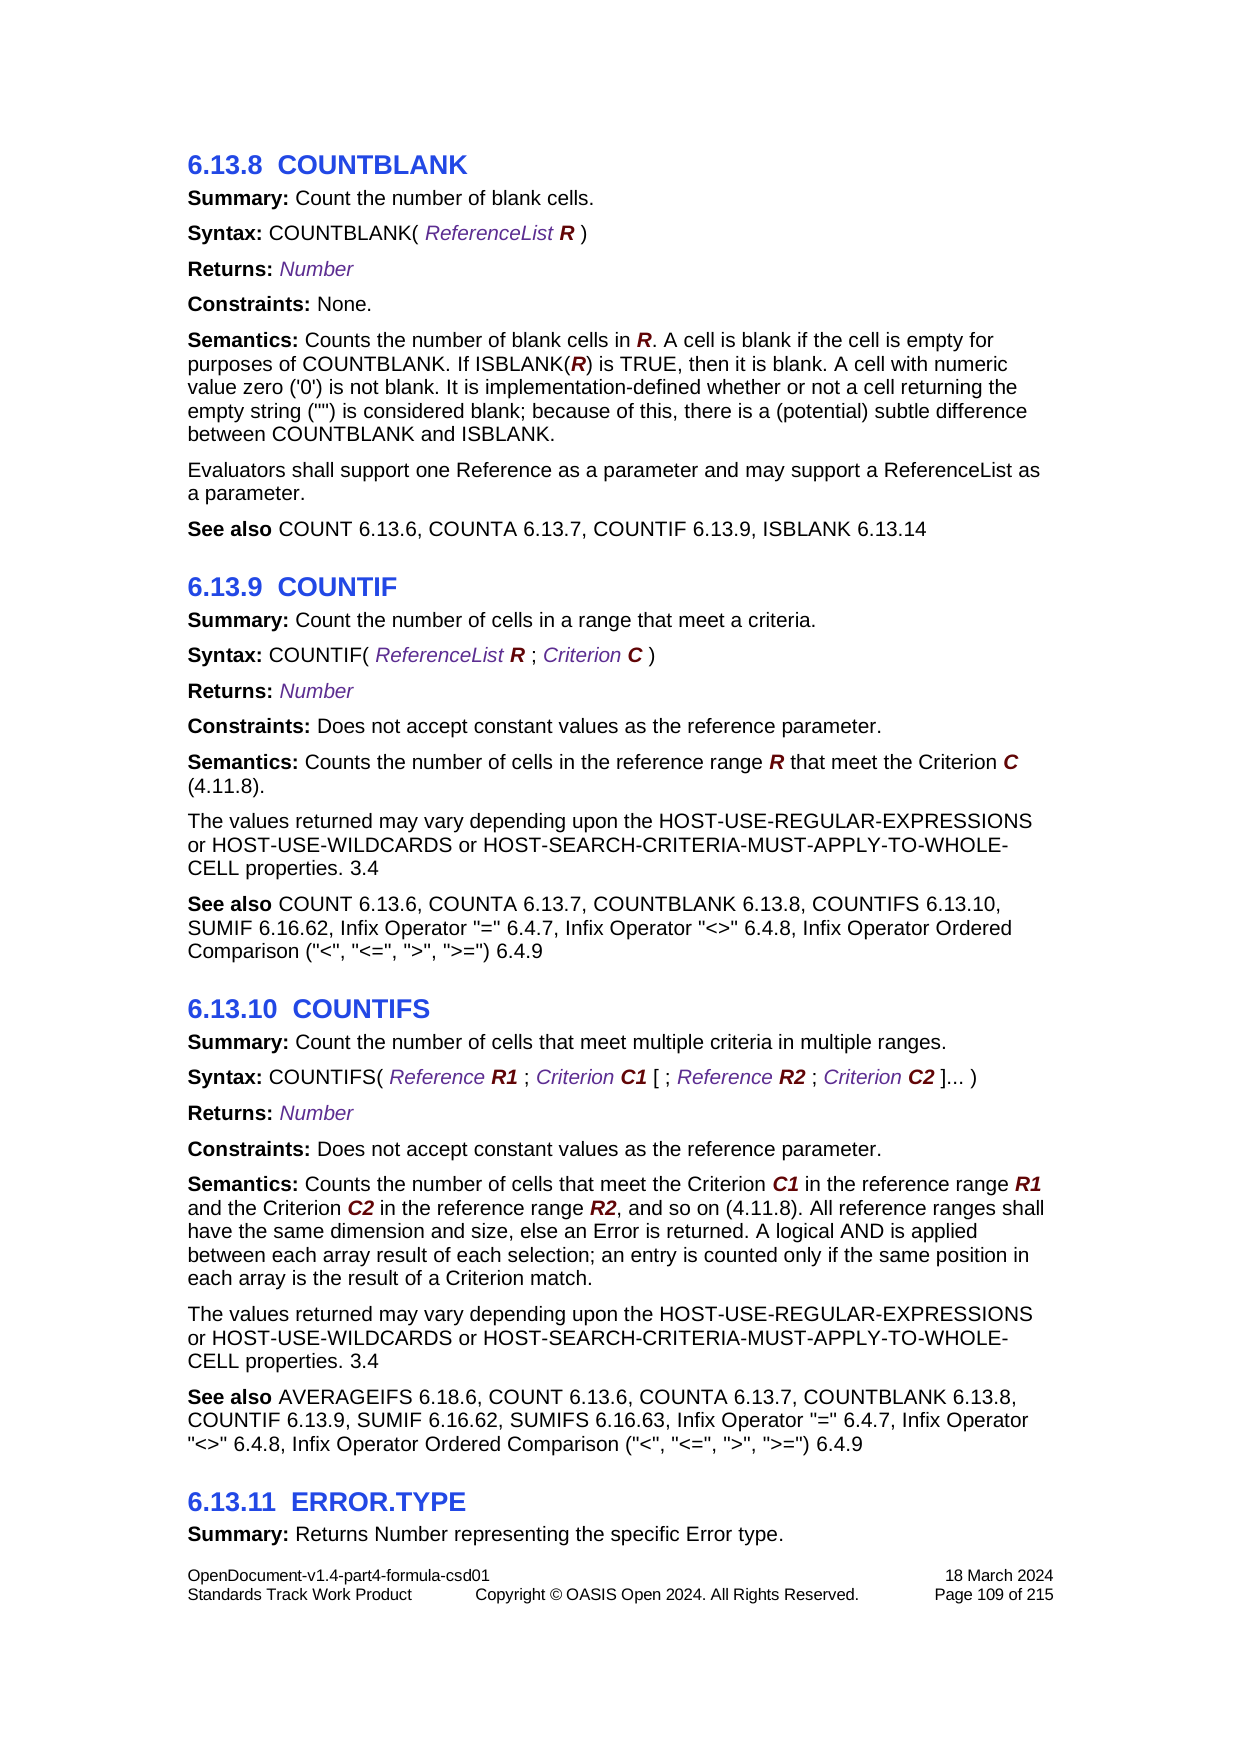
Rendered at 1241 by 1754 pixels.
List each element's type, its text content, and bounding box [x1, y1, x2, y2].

text The values returned may vary depending upon the HOST-USE-REGULAR-EXPRESSIONS or HOST-USE-WILDCARDS or HOST-SEARCH-CRITERIA-MUST-APPLY-TO-WHOLE-CELL properties. 3.4 [187, 1302, 1053, 1373]
text Semantics: Counts the number of cells in the reference range R that meet the Criterion C (4.11.8). [187, 751, 1053, 798]
text Syntax: COUNTIFS( Reference R1 ; Criterion C1 [ ; Reference R2 ; Criterion C2 ]... ) [187, 1066, 1053, 1089]
text Semantics: Counts the number of cells that meet the Criterion C1 in the reference range R1 and the Criterion C2 in the reference range R2, and so on (4.11.8). All reference ranges shall have the same dimension and size, else an Error is returned. A logical AND is applied between each array result of each selection; an entry is counted only if the same position in each array is the result of a Criterion match. [187, 1173, 1053, 1290]
text Summary: Count the number of cells in a range that meet a criteria. [187, 608, 1053, 632]
subtitle ERROR.TYPE [187, 1487, 1053, 1517]
text See also AVERAGEIFS 6.18.6, COUNT 6.13.6, COUNTA 6.13.7, COUNTBLANK 6.13.8, COUNTIF 6.13.9, SUMIF 6.16.62, SUMIFS 6.16.63, Infix Operator "=" 6.4.7, Infix Operator "<>" 6.4.8, Infix Operator Ordered Comparison ("<", "<=", ">", ">=") 6.4.9 [187, 1385, 1053, 1456]
text Returns: Number [187, 257, 1053, 281]
subtitle COUNTIF [187, 572, 1053, 602]
text Returns: Number [187, 1101, 1053, 1125]
text Syntax: COUNTBLANK( ReferenceList R ) [187, 222, 1053, 245]
text Returns: Number [187, 679, 1053, 703]
subtitle COUNTIFS [187, 994, 1053, 1024]
subtitle COUNTBLANK [187, 150, 1053, 180]
text Summary: Count the number of blank cells. [187, 186, 1053, 209]
text Semantics: Counts the number of blank cells in R. A cell is blank if the cell is empty for purposes of COUNTBLANK. If ISBLANK(R) is TRUE, then it is blank. A cell with numeric value zero ('0') is not blank. It is implementation-defined whether or not a cell returning the empty string ("") is considered blank; because of this, there is a (potential) subtle difference between COUNTBLANK and ISBLANK. [187, 328, 1053, 446]
text Constraints: None. [187, 293, 1053, 316]
text See also COUNT 6.13.6, COUNTA 6.13.7, COUNTBLANK 6.13.8, COUNTIFS 6.13.10, SUMIF 6.16.62, Infix Operator "=" 6.4.7, Infix Operator "<>" 6.4.8, Infix Operator Ordered Comparison ("<", "<=", ">", ">=") 6.4.9 [187, 892, 1053, 963]
text Evaluators shall support one Reference as a parameter and may support a ReferenceList as a parameter. [187, 458, 1053, 505]
text Constraints: Does not accept constant values as the reference parameter. [187, 715, 1053, 738]
text Summary: Returns Number representing the specific Error type. [187, 1523, 1053, 1546]
text Constraints: Does not accept constant values as the reference parameter. [187, 1137, 1053, 1161]
text Syntax: COUNTIF( ReferenceList R ; Criterion C ) [187, 644, 1053, 667]
text Summary: Count the number of cells that meet multiple criteria in multiple ranges. [187, 1030, 1053, 1054]
text The values returned may vary depending upon the HOST-USE-REGULAR-EXPRESSIONS or HOST-USE-WILDCARDS or HOST-SEARCH-CRITERIA-MUST-APPLY-TO-WHOLE-CELL properties. 3.4 [187, 810, 1053, 880]
text See also COUNT 6.13.6, COUNTA 6.13.7, COUNTIF 6.13.9, ISBLANK 6.13.14 [187, 517, 1053, 541]
